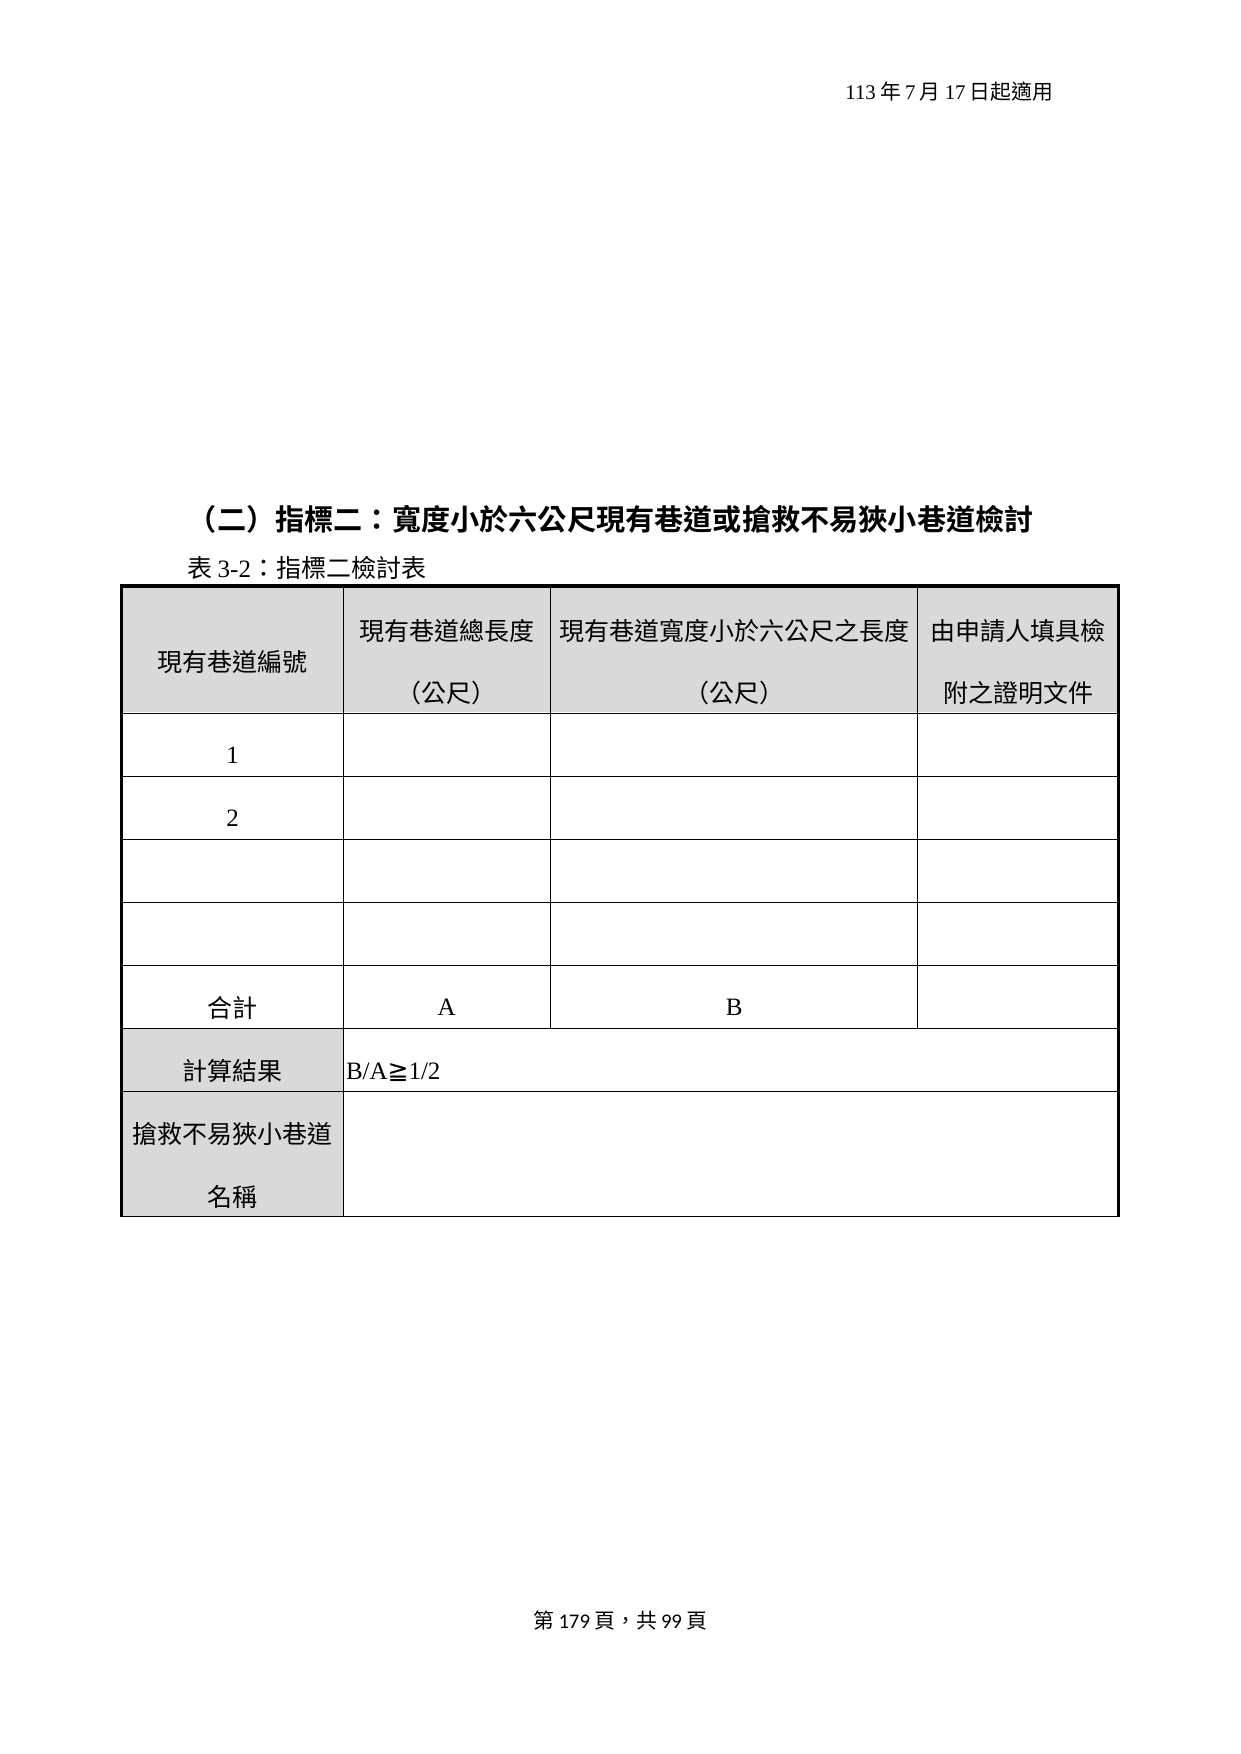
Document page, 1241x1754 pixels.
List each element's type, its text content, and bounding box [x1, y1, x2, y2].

table_cell 1 [123, 714, 343, 776]
table_cell B [551, 966, 917, 1028]
table_cell 合計 [123, 966, 343, 1028]
table_cell [918, 903, 1117, 964]
table_header 現有巷道總長度 （公尺） [344, 588, 550, 712]
text 表3-2：指標二檢討表 [187, 548, 1053, 584]
table_cell B/A≧1/2 [344, 1029, 1117, 1091]
table_cell [918, 777, 1117, 838]
table_header 現有巷道編號 [123, 588, 343, 712]
table_cell [551, 777, 917, 838]
table_cell [344, 714, 550, 776]
table_cell [344, 1092, 1117, 1216]
table_cell [551, 840, 917, 902]
table_cell [551, 903, 917, 964]
table_cell 搶救不易狹小巷道名稱 [123, 1092, 343, 1216]
table_cell 計算結果 [123, 1029, 343, 1091]
table_cell A [344, 966, 550, 1028]
table_cell [918, 714, 1117, 776]
table_cell [123, 840, 343, 902]
table_cell [344, 777, 550, 838]
table_cell [344, 903, 550, 964]
table_cell [123, 903, 343, 964]
table_cell [344, 840, 550, 902]
table_header 現有巷道寬度小於六公尺之長度 （公尺） [551, 588, 917, 712]
table_cell [918, 966, 1117, 1028]
text （二）指標二：寬度小於六公尺現有巷道或搶救不易狹小巷道檢討 [188, 476, 1053, 539]
table_cell 2 [123, 777, 343, 838]
table_cell [551, 714, 917, 776]
table_header 由申請人填具檢附之證明文件 [918, 588, 1117, 712]
table_cell [918, 840, 1117, 902]
